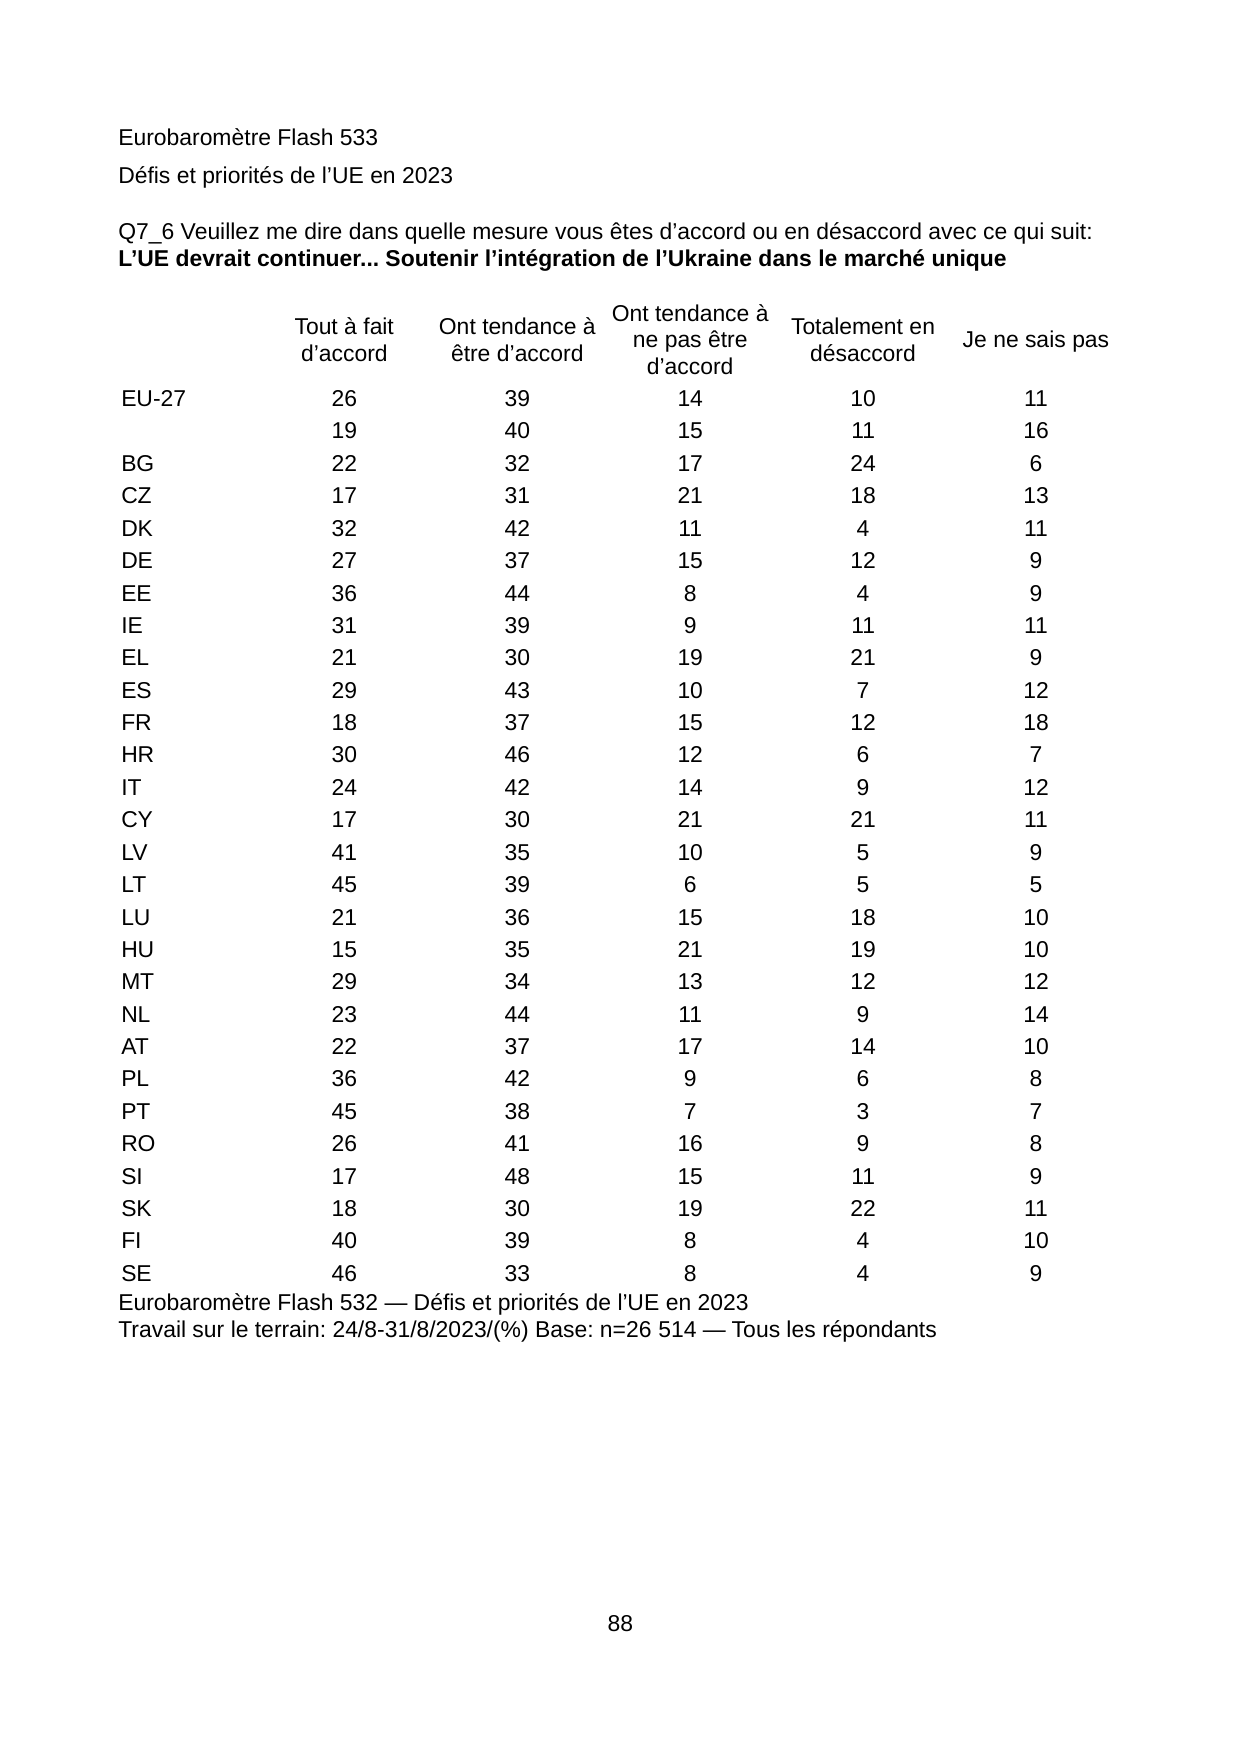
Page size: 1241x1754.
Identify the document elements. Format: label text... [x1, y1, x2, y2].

table_cell 18 [949, 706, 1122, 738]
table_cell 32 [431, 447, 603, 479]
table_cell 30 [431, 1192, 603, 1224]
table_cell CZ [118, 479, 258, 512]
text Q7_6 Veuillez me dire dans quelle mesure vous êtes d’accord ou en désaccord avec ce qui suit: [118, 218, 1122, 244]
table_header Je ne sais pas [949, 297, 1122, 382]
table_cell 14 [776, 1030, 949, 1062]
table_cell PL [118, 1063, 258, 1095]
table_cell 11 [949, 803, 1122, 836]
table_cell 5 [776, 836, 949, 868]
table_cell 15 [604, 415, 776, 447]
table_cell 15 [604, 706, 776, 738]
table_cell 10 [604, 836, 776, 868]
table_cell 5 [949, 868, 1122, 900]
table_cell 12 [776, 965, 949, 998]
table_cell 12 [949, 771, 1122, 803]
table_cell 4 [776, 576, 949, 609]
table_cell 41 [258, 836, 431, 868]
table_cell LV [118, 836, 258, 868]
table_cell 4 [776, 512, 949, 544]
table_cell 9 [776, 1127, 949, 1159]
table_cell 24 [258, 771, 431, 803]
table_cell 21 [776, 803, 949, 836]
table_cell FR [118, 706, 258, 738]
table_cell 11 [776, 609, 949, 641]
table_header Ont tendance à ne pas être d’accord [604, 297, 776, 382]
table_cell 34 [431, 965, 603, 998]
table_cell 39 [431, 1224, 603, 1257]
table_cell 11 [949, 1192, 1122, 1224]
table_cell 8 [604, 1224, 776, 1257]
table_cell 31 [431, 479, 603, 512]
table_cell 10 [949, 1030, 1122, 1062]
table_cell 6 [776, 1063, 949, 1095]
table_cell 8 [949, 1063, 1122, 1095]
table_cell 10 [949, 1224, 1122, 1257]
table_cell EE [118, 576, 258, 609]
table_header Totalement en désaccord [776, 297, 949, 382]
table_cell IT [118, 771, 258, 803]
table_cell 10 [949, 900, 1122, 933]
table_cell HR [118, 739, 258, 771]
table_cell DE [118, 544, 258, 576]
table_cell 10 [604, 674, 776, 706]
table_cell 6 [776, 739, 949, 771]
table_cell PT [118, 1095, 258, 1127]
table_cell 36 [258, 1063, 431, 1095]
table_cell 12 [604, 739, 776, 771]
table_cell 46 [258, 1257, 431, 1289]
table_cell 11 [776, 1160, 949, 1192]
table_cell 17 [258, 803, 431, 836]
table_cell 4 [776, 1224, 949, 1257]
table_cell 9 [776, 771, 949, 803]
table_cell 29 [258, 965, 431, 998]
table_cell 18 [776, 900, 949, 933]
table_cell 9 [604, 609, 776, 641]
table_cell 17 [258, 479, 431, 512]
table_cell FI [118, 1224, 258, 1257]
table_cell 45 [258, 868, 431, 900]
table_cell 30 [258, 739, 431, 771]
table_cell 27 [258, 544, 431, 576]
table_cell 43 [431, 674, 603, 706]
table_cell CY [118, 803, 258, 836]
table_cell [118, 415, 258, 447]
table_cell 40 [258, 1224, 431, 1257]
table_cell 9 [776, 998, 949, 1030]
table_cell 23 [258, 998, 431, 1030]
table_cell 30 [431, 803, 603, 836]
table_cell 48 [431, 1160, 603, 1192]
table_cell 14 [949, 998, 1122, 1030]
table_cell 18 [258, 1192, 431, 1224]
table_cell 15 [258, 933, 431, 965]
table_cell EU-27 [118, 382, 258, 414]
table_cell 9 [949, 641, 1122, 674]
table_cell 14 [604, 771, 776, 803]
table_cell 8 [949, 1127, 1122, 1159]
table_cell 19 [604, 641, 776, 674]
table_cell 10 [949, 933, 1122, 965]
table_cell 30 [431, 641, 603, 674]
table_cell 7 [949, 739, 1122, 771]
table_cell 36 [431, 900, 603, 933]
table_cell 16 [949, 415, 1122, 447]
table_cell 16 [604, 1127, 776, 1159]
table_cell 40 [431, 415, 603, 447]
table_cell 21 [604, 803, 776, 836]
table_cell SI [118, 1160, 258, 1192]
table_cell 42 [431, 1063, 603, 1095]
table_cell BG [118, 447, 258, 479]
table_cell 7 [776, 674, 949, 706]
table_cell 22 [258, 1030, 431, 1062]
table_cell EL [118, 641, 258, 674]
table_cell 5 [776, 868, 949, 900]
table_cell NL [118, 998, 258, 1030]
table_cell 35 [431, 933, 603, 965]
table_cell 39 [431, 868, 603, 900]
text L’UE devrait continuer... Soutenir l’intégration de l’Ukraine dans le marché unique [118, 244, 1122, 271]
table_cell 21 [604, 933, 776, 965]
table_cell 3 [776, 1095, 949, 1127]
table_cell 22 [258, 447, 431, 479]
table_cell AT [118, 1030, 258, 1062]
table_cell 19 [258, 415, 431, 447]
table_cell 7 [949, 1095, 1122, 1127]
table_cell 19 [776, 933, 949, 965]
table_cell 18 [776, 479, 949, 512]
table_cell 8 [604, 576, 776, 609]
table_cell 13 [604, 965, 776, 998]
table_cell 7 [604, 1095, 776, 1127]
table_cell 12 [776, 544, 949, 576]
table_cell 35 [431, 836, 603, 868]
table_cell 15 [604, 1160, 776, 1192]
table_cell 21 [258, 900, 431, 933]
table_cell 33 [431, 1257, 603, 1289]
table_cell 29 [258, 674, 431, 706]
table_cell 21 [604, 479, 776, 512]
table_cell 44 [431, 998, 603, 1030]
table_cell 12 [776, 706, 949, 738]
table_cell 22 [776, 1192, 949, 1224]
table_cell 4 [776, 1257, 949, 1289]
table_cell 6 [949, 447, 1122, 479]
table_cell 17 [258, 1160, 431, 1192]
table_cell 12 [949, 674, 1122, 706]
table_cell 42 [431, 771, 603, 803]
table_cell DK [118, 512, 258, 544]
table_cell 11 [604, 512, 776, 544]
table_cell 9 [604, 1063, 776, 1095]
table_header Ont tendance à être d’accord [431, 297, 603, 382]
table_cell 12 [949, 965, 1122, 998]
table_cell 17 [604, 1030, 776, 1062]
table_cell 15 [604, 544, 776, 576]
table_cell 11 [776, 415, 949, 447]
table_cell 9 [949, 544, 1122, 576]
table_cell 21 [258, 641, 431, 674]
table_cell 37 [431, 1030, 603, 1062]
table_cell 36 [258, 576, 431, 609]
table_cell 11 [949, 382, 1122, 414]
table_cell 42 [431, 512, 603, 544]
table_cell 15 [604, 900, 776, 933]
table_cell 32 [258, 512, 431, 544]
table_header Tout à fait d’accord [258, 297, 431, 382]
table_cell 26 [258, 382, 431, 414]
table_cell 41 [431, 1127, 603, 1159]
table_cell 24 [776, 447, 949, 479]
table_cell RO [118, 1127, 258, 1159]
table_cell 9 [949, 576, 1122, 609]
table_cell 39 [431, 382, 603, 414]
table_cell 17 [604, 447, 776, 479]
table_cell 13 [949, 479, 1122, 512]
table_cell 10 [776, 382, 949, 414]
table_cell IE [118, 609, 258, 641]
table_cell SK [118, 1192, 258, 1224]
table_cell 39 [431, 609, 603, 641]
table_cell SE [118, 1257, 258, 1289]
table_cell 21 [776, 641, 949, 674]
table_cell 18 [258, 706, 431, 738]
table_cell LT [118, 868, 258, 900]
table_cell 6 [604, 868, 776, 900]
table_cell 46 [431, 739, 603, 771]
table_header [118, 297, 258, 382]
table_cell ES [118, 674, 258, 706]
table_cell LU [118, 900, 258, 933]
table_cell 26 [258, 1127, 431, 1159]
table_cell HU [118, 933, 258, 965]
table_cell 9 [949, 836, 1122, 868]
table_cell 37 [431, 706, 603, 738]
table_cell 31 [258, 609, 431, 641]
text Travail sur le terrain: 24/8-31/8/2023/(%) Base: n=26 514 — Tous les répondants [118, 1316, 1122, 1342]
table_cell 11 [604, 998, 776, 1030]
table_cell 8 [604, 1257, 776, 1289]
text Eurobaromètre Flash 532 — Défis et priorités de l’UE en 2023 [118, 1289, 1122, 1316]
table_cell 44 [431, 576, 603, 609]
table_cell 11 [949, 512, 1122, 544]
table_cell 9 [949, 1160, 1122, 1192]
table_cell MT [118, 965, 258, 998]
table_cell 9 [949, 1257, 1122, 1289]
table_cell 37 [431, 544, 603, 576]
table_cell 45 [258, 1095, 431, 1127]
table_cell 38 [431, 1095, 603, 1127]
table_cell 11 [949, 609, 1122, 641]
table_cell 19 [604, 1192, 776, 1224]
table_cell 14 [604, 382, 776, 414]
